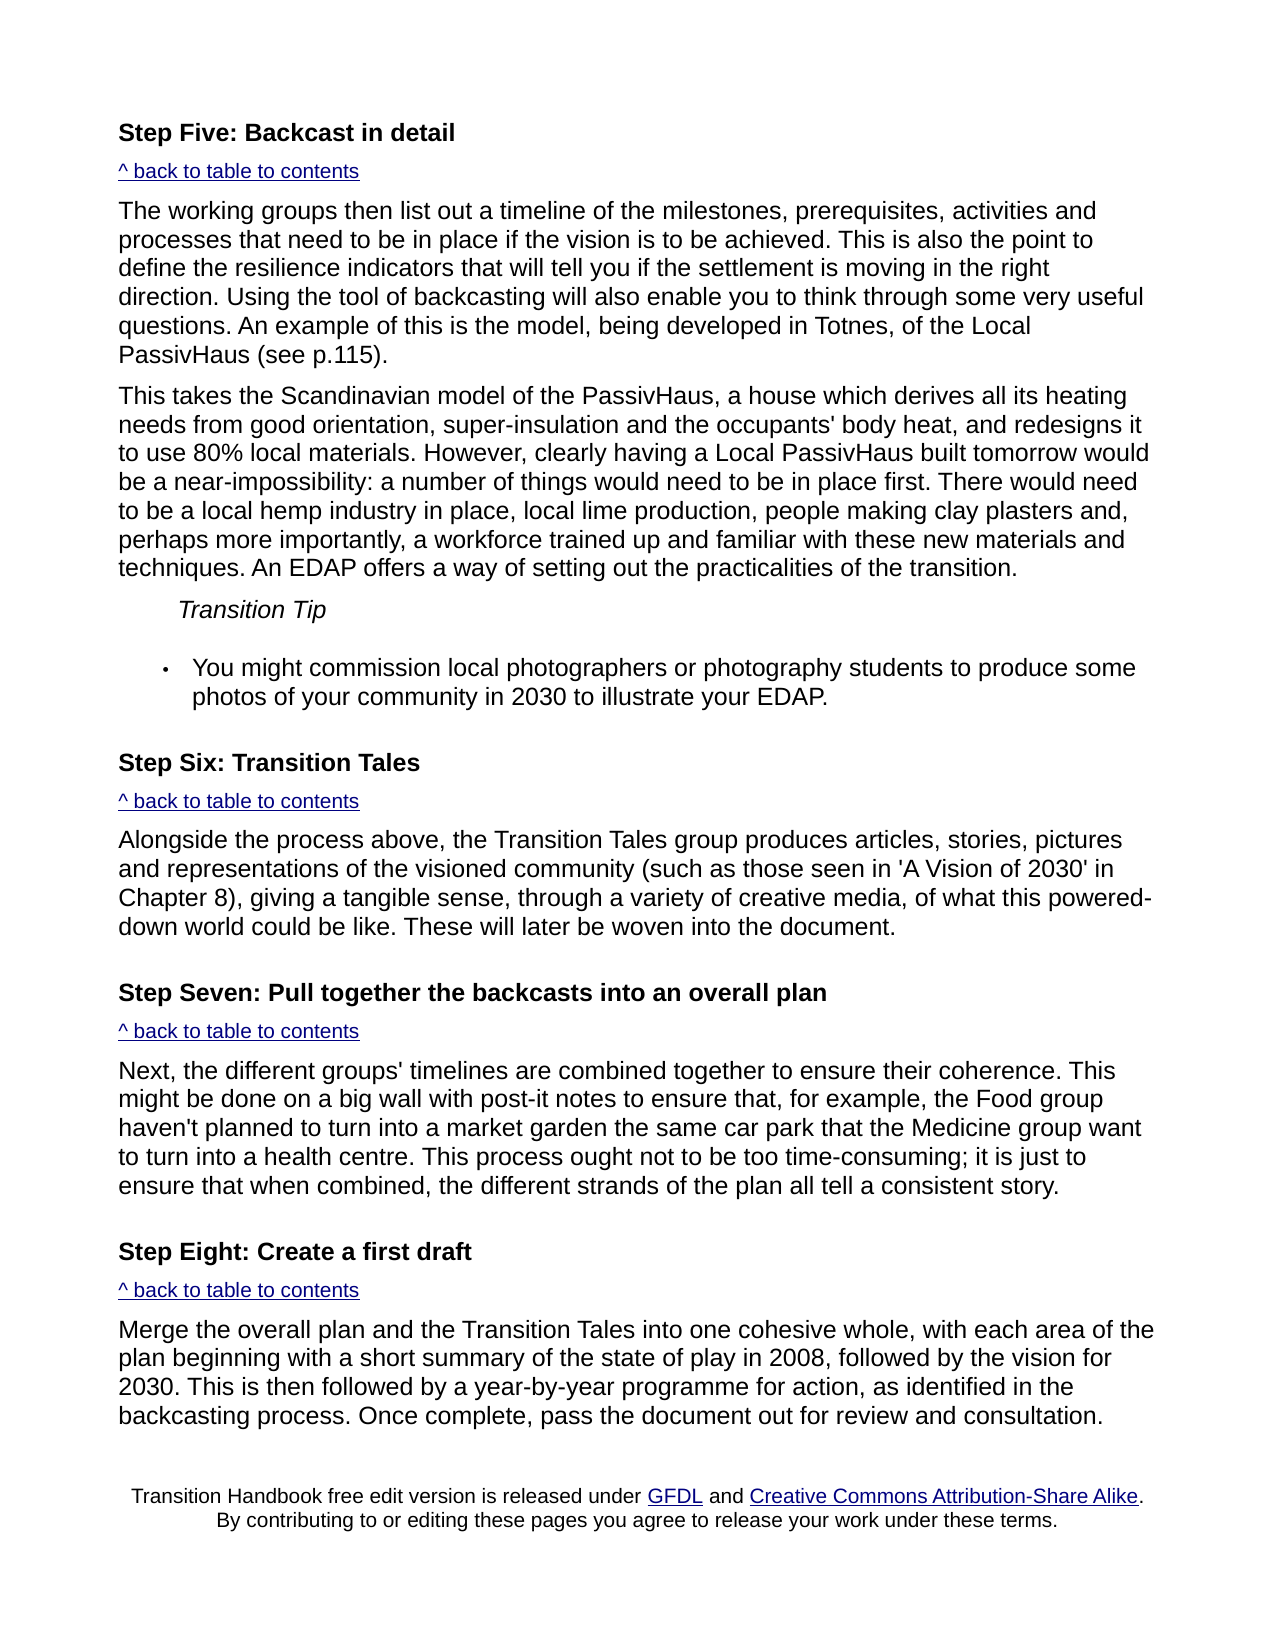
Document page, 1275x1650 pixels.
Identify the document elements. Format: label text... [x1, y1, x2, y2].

text ^ back to table to contents [118, 789, 1157, 813]
subtitle Step Seven: Pull together the backcasts into an overall plan [118, 978, 1157, 1007]
text Next, the different groups' timelines are combined together to ensure their coherence. This might be done on a big wall with post-it notes to ensure that, for example, the Food group haven't planned to turn into a market garden the same car park that the Medicine group want to turn into a health centre. This process ought not to be too time-consuming; it is just to ensure that when combined, the different strands of the plan all tell a consistent story. [118, 1056, 1157, 1199]
text Alongside the process above, the Transition Tales group produces articles, stories, pictures and representations of the visioned community (such as those seen in 'A Vision of 2030' in Chapter 8), giving a tangible sense, through a variety of creative media, of what this powered-down world could be like. These will later be woven into the document. [118, 826, 1157, 941]
list Transition Tip [177, 594, 1157, 623]
list You might commission local photographers or photography students to produce some photos of your community in 2030 to illustrate your EDAP. [162, 653, 1157, 710]
text ^ back to table to contents [118, 1278, 1157, 1302]
text The working groups then list out a timeline of the milestones, prerequisites, activities and processes that need to be in place if the vision is to be achieved. This is also the point to define the resilience indicators that will tell you if the settlement is moving in the right direction. Using the tool of backcasting will also enable you to think through some very useful questions. An example of this is the model, being developed in Totnes, of the Local PassivHaus (see p.115). [118, 196, 1157, 368]
subtitle Step Five: Backcast in detail [118, 118, 1157, 147]
subtitle Step Eight: Create a first draft [118, 1237, 1157, 1266]
subtitle Step Six: Transition Tales [118, 748, 1157, 777]
text ^ back to table to contents [118, 159, 1157, 183]
text ^ back to table to contents [118, 1019, 1157, 1043]
text Merge the overall plan and the Transition Tales into one cohesive whole, with each area of the plan beginning with a short summary of the state of play in 2008, followed by the vision for 2030. This is then followed by a year-by-year programme for action, as identified in the backcasting process. Once complete, pass the document out for review and consultation. [118, 1315, 1157, 1430]
text This takes the Scandinavian model of the PassivHaus, a house which derives all its heating needs from good orientation, super-insulation and the occupants' body heat, and redesigns it to use 80% local materials. However, clearly having a Local PassivHaus built tomorrow would be a near-impossibility: a number of things would need to be in place first. There would need to be a local hemp industry in place, local lime production, people making clay plasters and, perhaps more importantly, a workforce trained up and familiar with these new materials and techniques. An EDAP offers a way of setting out the practicalities of the transition. [118, 381, 1157, 582]
